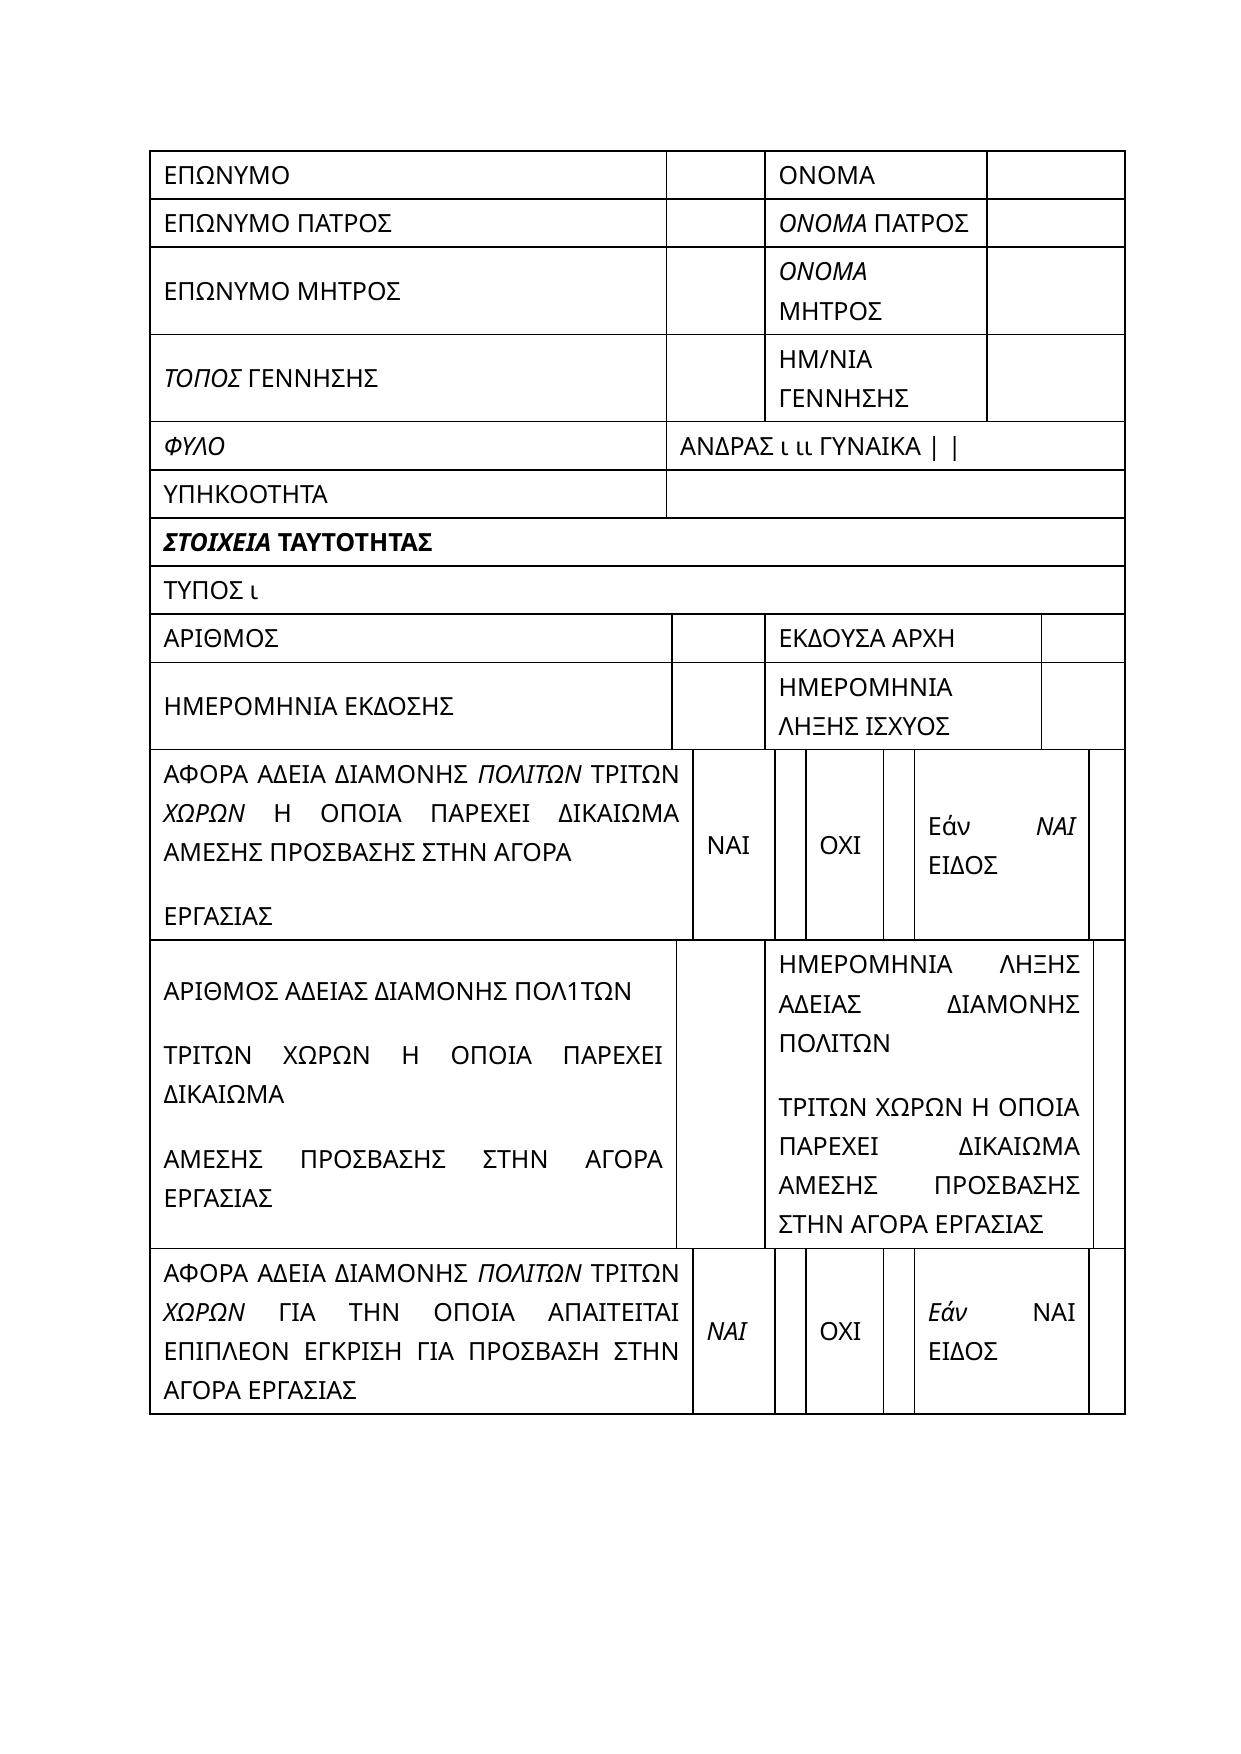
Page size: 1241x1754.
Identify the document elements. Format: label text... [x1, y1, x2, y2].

table_cell ΦΥΛΟ [151, 422, 666, 469]
table_cell [988, 200, 1124, 246]
table_cell ΗΜΕΡΟΜΗΝΙΑ ΕΚΔΟΣΗΣ [151, 663, 671, 749]
table_cell ΟΧΙ [807, 1249, 883, 1413]
table_cell ΟΝΟΜΑ ΜΗΤΡΟΣ [766, 248, 986, 333]
table_cell [667, 335, 764, 421]
table_cell [1042, 663, 1124, 749]
table_cell ΕΠΩΝΥΜΟ ΠΑΤΡΟΣ [151, 200, 666, 246]
table_cell ΑΡΙΘΜΟΣ ΑΔΕΙΑΣ ΔΙΑΜΟΝΗΣ ΠΟΛ1ΤΩΝ ΤΡΙΤΩΝ ΧΩΡΩΝ Η ΟΠΟΙΑ ΠΑΡΕΧΕΙ ΔΙΚΑΙΩΜΑ ΑΜΕΣΗΣ ΠΡΟΣΒΑΣΗΣ ΣΤΗΝ ΑΓΟΡΑ ΕΡΓΑΣΙΑΣ [151, 941, 676, 1247]
table_cell ΕΠΩΝΥΜΟ [151, 152, 666, 198]
table_cell ΣΤΟΙΧΕΙΑ ΤΑΥΤΟΤΗΤΑΣ [151, 519, 1124, 565]
table_cell Εάν ΝΑΙ ΕΙΔΟΣ [915, 1249, 1088, 1413]
table_cell ΑΝΔΡΑΣ ι ιι ΓΥΝΑΙΚΑ | | [667, 422, 1124, 469]
table_cell [667, 471, 1124, 517]
table_cell [988, 152, 1124, 198]
table_cell ΥΠΗΚΟΟΤΗΤΑ [151, 471, 666, 517]
table_cell ΕΠΩΝΥΜΟ ΜΗΤΡΟΣ [151, 248, 666, 333]
table_cell ΝΑΙ [694, 750, 774, 939]
table_cell [1090, 750, 1124, 939]
table_cell [884, 750, 914, 939]
table_cell Εάν ΝΑΙ ΕΙΔΟΣ [915, 750, 1088, 939]
table_cell ΑΡΙΘΜΟΣ [151, 615, 671, 661]
table_cell [988, 335, 1124, 421]
table_cell [667, 200, 764, 246]
table_cell ΟΧΙ [807, 750, 883, 939]
table_cell [673, 615, 764, 661]
table_cell ΑΦΟΡΑ ΑΔΕΙΑ ΔΙΑΜΟΝΗΣ ΠΟΛΙΤΩΝ ΤΡΙΤΩΝ ΧΩΡΩΝ Η ΟΠΟΙΑ ΠΑΡΕΧΕΙ ΔΙΚΑΙΩΜΑ ΑΜΕΣΗΣ ΠΡΟΣΒΑΣΗΣ ΣΤΗΝ ΑΓΟΡΑ ΕΡΓΑΣΙΑΣ [151, 750, 692, 939]
table_cell ΕΚΔΟΥΣΑ ΑΡΧΗ [766, 615, 1041, 661]
table_cell ΗΜ/ΝΙΑ ΓΕΝΝΗΣΗΣ [766, 335, 986, 421]
table_cell [673, 663, 764, 749]
table_cell [1042, 615, 1124, 661]
table_cell [776, 750, 805, 939]
table_cell ΤΥΠΟΣ ι [151, 567, 1124, 613]
table_cell [667, 248, 764, 333]
table_cell [776, 1249, 805, 1413]
table_cell [884, 1249, 914, 1413]
table_cell [1094, 941, 1124, 1247]
table_cell [988, 248, 1124, 333]
table_cell [667, 152, 764, 198]
table_cell ΤΟΠΟΣ ΓΕΝΝΗΣΗΣ [151, 335, 666, 421]
table_cell ΟΝΟΜΑ [766, 152, 986, 198]
table_cell [1090, 1249, 1124, 1413]
table_cell ΑΦΟΡΑ ΑΔΕΙΑ ΔΙΑΜΟΝΗΣ ΠΟΛΙΤΩΝ ΤΡΙΤΩΝ ΧΩΡΩΝ ΓΙΑ ΤΗΝ ΟΠΟΙΑ ΑΠΑΙΤΕΙΤΑΙ ΕΠΙΠΛΕΟΝ ΕΓΚΡΙΣΗ ΓΙΑ ΠΡΟΣΒΑΣΗ ΣΤΗΝ ΑΓΟΡΑ ΕΡΓΑΣΙΑΣ [151, 1249, 692, 1413]
table_cell ΗΜΕΡΟΜΗΝΙΑ ΛΗΞΗΣ ΙΣΧΥΟΣ [766, 663, 1041, 749]
table_cell [677, 941, 764, 1247]
table_cell ΟΝΟΜΑ ΠΑΤΡΟΣ [766, 200, 986, 246]
table_cell ΝΑΙ [694, 1249, 774, 1413]
table_cell ΗΜΕΡΟΜΗΝΙΑ ΛΗΞΗΣ ΑΔΕΙΑΣ ΔΙΑΜΟΝΗΣ ΠΟΛΙΤΩΝ ΤΡΙΤΩΝ ΧΩΡΩΝ Η ΟΠΟΙΑ ΠΑΡΕΧΕΙ ΔΙΚΑΙΩΜΑ ΑΜΕΣΗΣ ΠΡΟΣΒΑΣΗΣ ΣΤΗΝ ΑΓΟΡΑ ΕΡΓΑΣΙΑΣ [766, 941, 1093, 1247]
